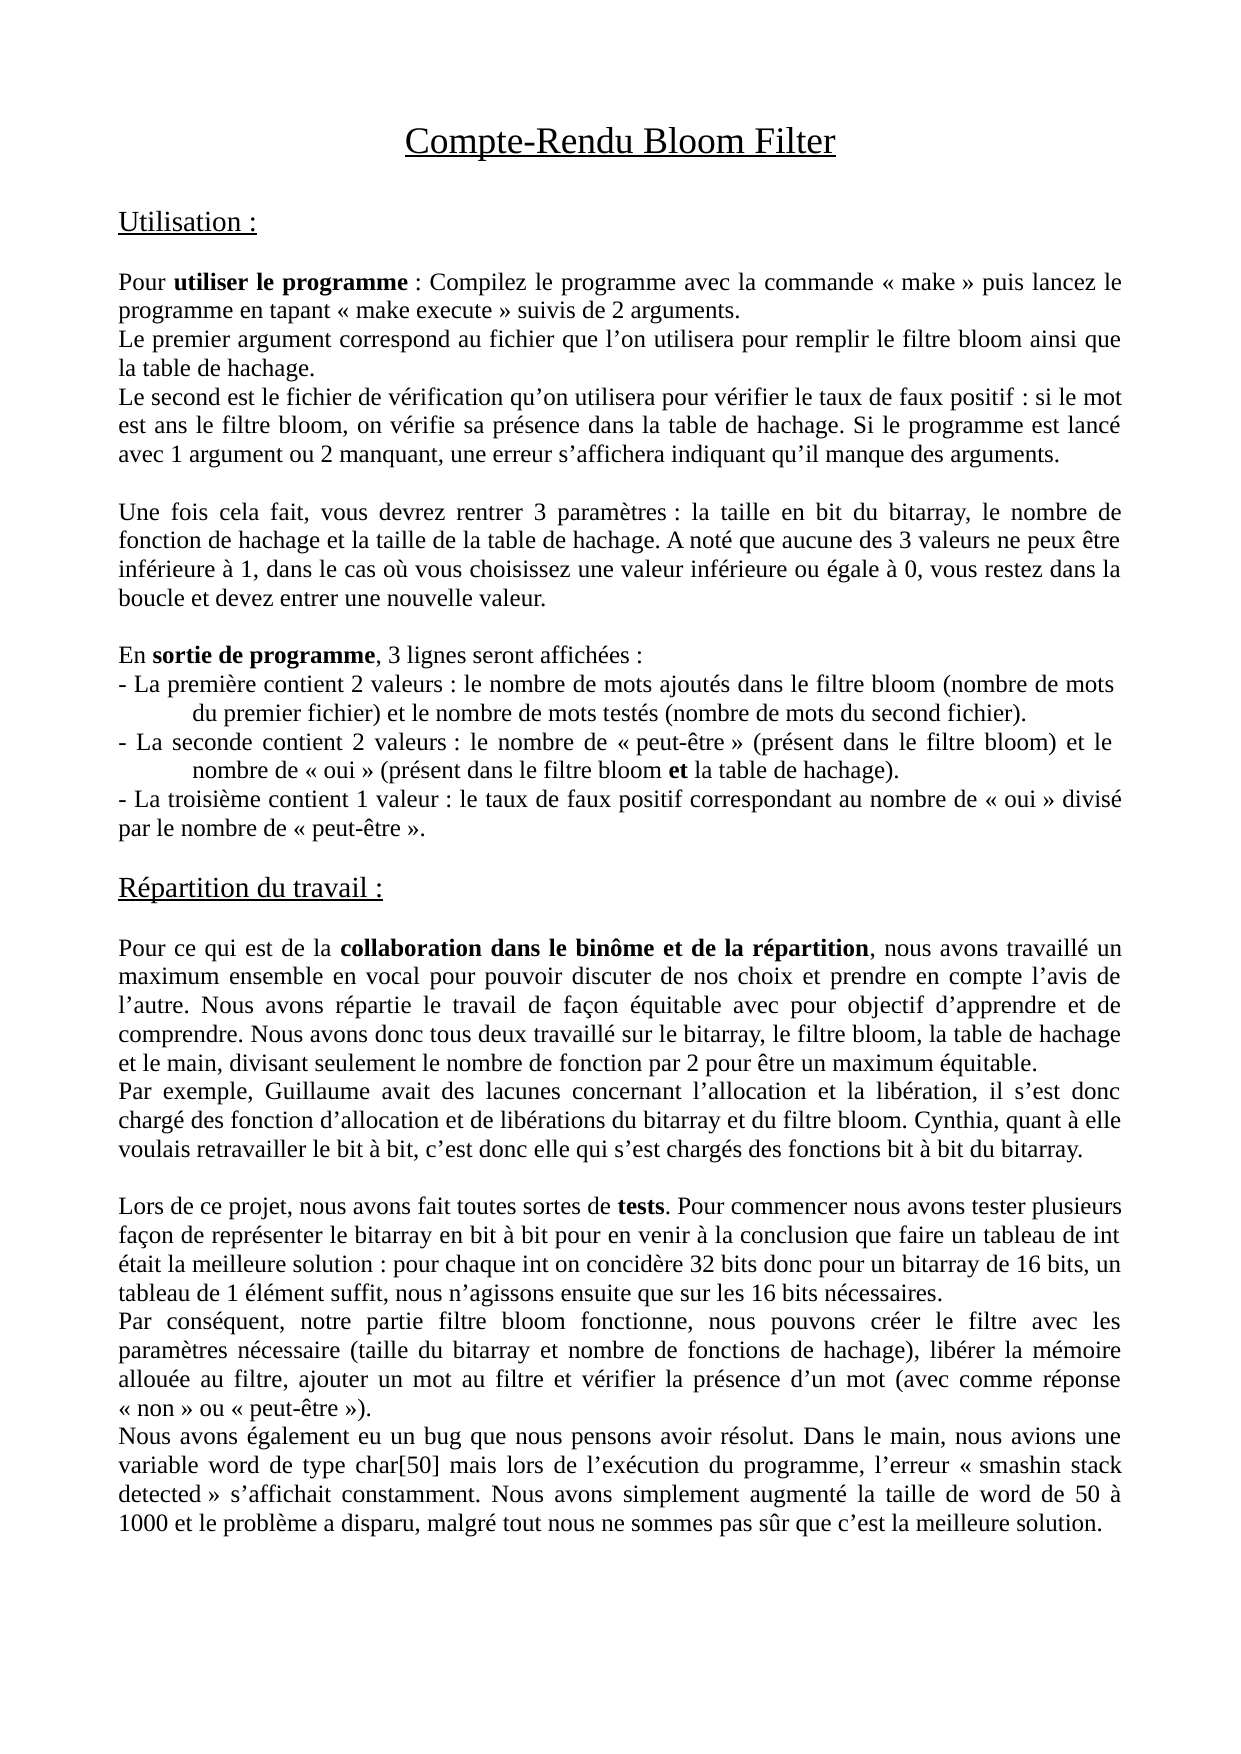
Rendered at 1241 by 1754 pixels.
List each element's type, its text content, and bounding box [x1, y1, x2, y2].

text - La seconde contient 2 valeurs : le nombre de « peut-être » (présent dans le filtre bloom) et le nombre de « oui » (présent dans le filtre bloom et la table de hachage). [118, 727, 1122, 784]
text Nous avons également eu un bug que nous pensons avoir résolut. Dans le main, nous avions une variable word de type char[50] mais lors de l’exécution du programme, l’erreur « smashin stack detected » s’affichait constamment. Nous avons simplement augmenté la taille de word de 50 à 1000 et le problème a disparu, malgré tout nous ne sommes pas sûr que c’est la meilleure solution. [118, 1421, 1122, 1536]
text Par exemple, Guillaume avait des lacunes concernant l’allocation et la libération, il s’est donc chargé des fonction d’allocation et de libérations du bitarray et du filtre bloom. Cynthia, quant à elle voulais retravailler le bit à bit, c’est donc elle qui s’est chargés des fonctions bit à bit du bitarray. [118, 1076, 1122, 1163]
text Utilisation : [118, 204, 1122, 238]
text Compte-Rendu Bloom Filter [118, 118, 1122, 161]
text Lors de ce projet, nous avons fait toutes sortes de tests. Pour commencer nous avons tester plusieurs façon de représenter le bitarray en bit à bit pour en venir à la conclusion que faire un tableau de int était la meilleure solution : pour chaque int on concidère 32 bits donc pour un bitarray de 16 bits, un tableau de 1 élément suffit, nous n’agissons ensuite que sur les 16 bits nécessaires. [118, 1191, 1122, 1306]
text Le premier argument correspond au fichier que l’on utilisera pour remplir le filtre bloom ainsi que la table de hachage. [118, 324, 1122, 382]
text - La première contient 2 valeurs : le nombre de mots ajoutés dans le filtre bloom (nombre de mots du premier fichier) et le nombre de mots testés (nombre de mots du second fichier). [118, 669, 1122, 727]
text Une fois cela fait, vous devrez rentrer 3 paramètres : la taille en bit du bitarray, le nombre de fonction de hachage et la taille de la table de hachage. A noté que aucune des 3 valeurs ne peux être inférieure à 1, dans le cas où vous choisissez une valeur inférieure ou égale à 0, vous restez dans la boucle et devez entrer une nouvelle valeur. [118, 497, 1122, 612]
text Par conséquent, notre partie filtre bloom fonctionne, nous pouvons créer le filtre avec les paramètres nécessaire (taille du bitarray et nombre de fonctions de hachage), libérer la mémoire allouée au filtre, ajouter un mot au filtre et vérifier la présence d’un mot (avec comme réponse « non » ou « peut-être »). [118, 1306, 1122, 1421]
text Pour ce qui est de la collaboration dans le binôme et de la répartition, nous avons travaillé un maximum ensemble en vocal pour pouvoir discuter de nos choix et prendre en compte l’avis de l’autre. Nous avons répartie le travail de façon équitable avec pour objectif d’apprendre et de comprendre. Nous avons donc tous deux travaillé sur le bitarray, le filtre bloom, la table de hachage et le main, divisant seulement le nombre de fonction par 2 pour être un maximum équitable. [118, 933, 1122, 1076]
text Le second est le fichier de vérification qu’on utilisera pour vérifier le taux de faux positif : si le mot est ans le filtre bloom, on vérifie sa présence dans la table de hachage. Si le programme est lancé avec 1 argument ou 2 manquant, une erreur s’affichera indiquant qu’il manque des arguments. [118, 382, 1122, 468]
text En sortie de programme, 3 lignes seront affichées : [118, 640, 1122, 669]
text Répartition du travail : [118, 870, 1122, 904]
text - La troisième contient 1 valeur : le taux de faux positif correspondant au nombre de « oui » divisé par le nombre de « peut-être ». [118, 784, 1122, 842]
text Pour utiliser le programme : Compilez le programme avec la commande « make » puis lancez le programme en tapant « make execute » suivis de 2 arguments. [118, 267, 1122, 324]
